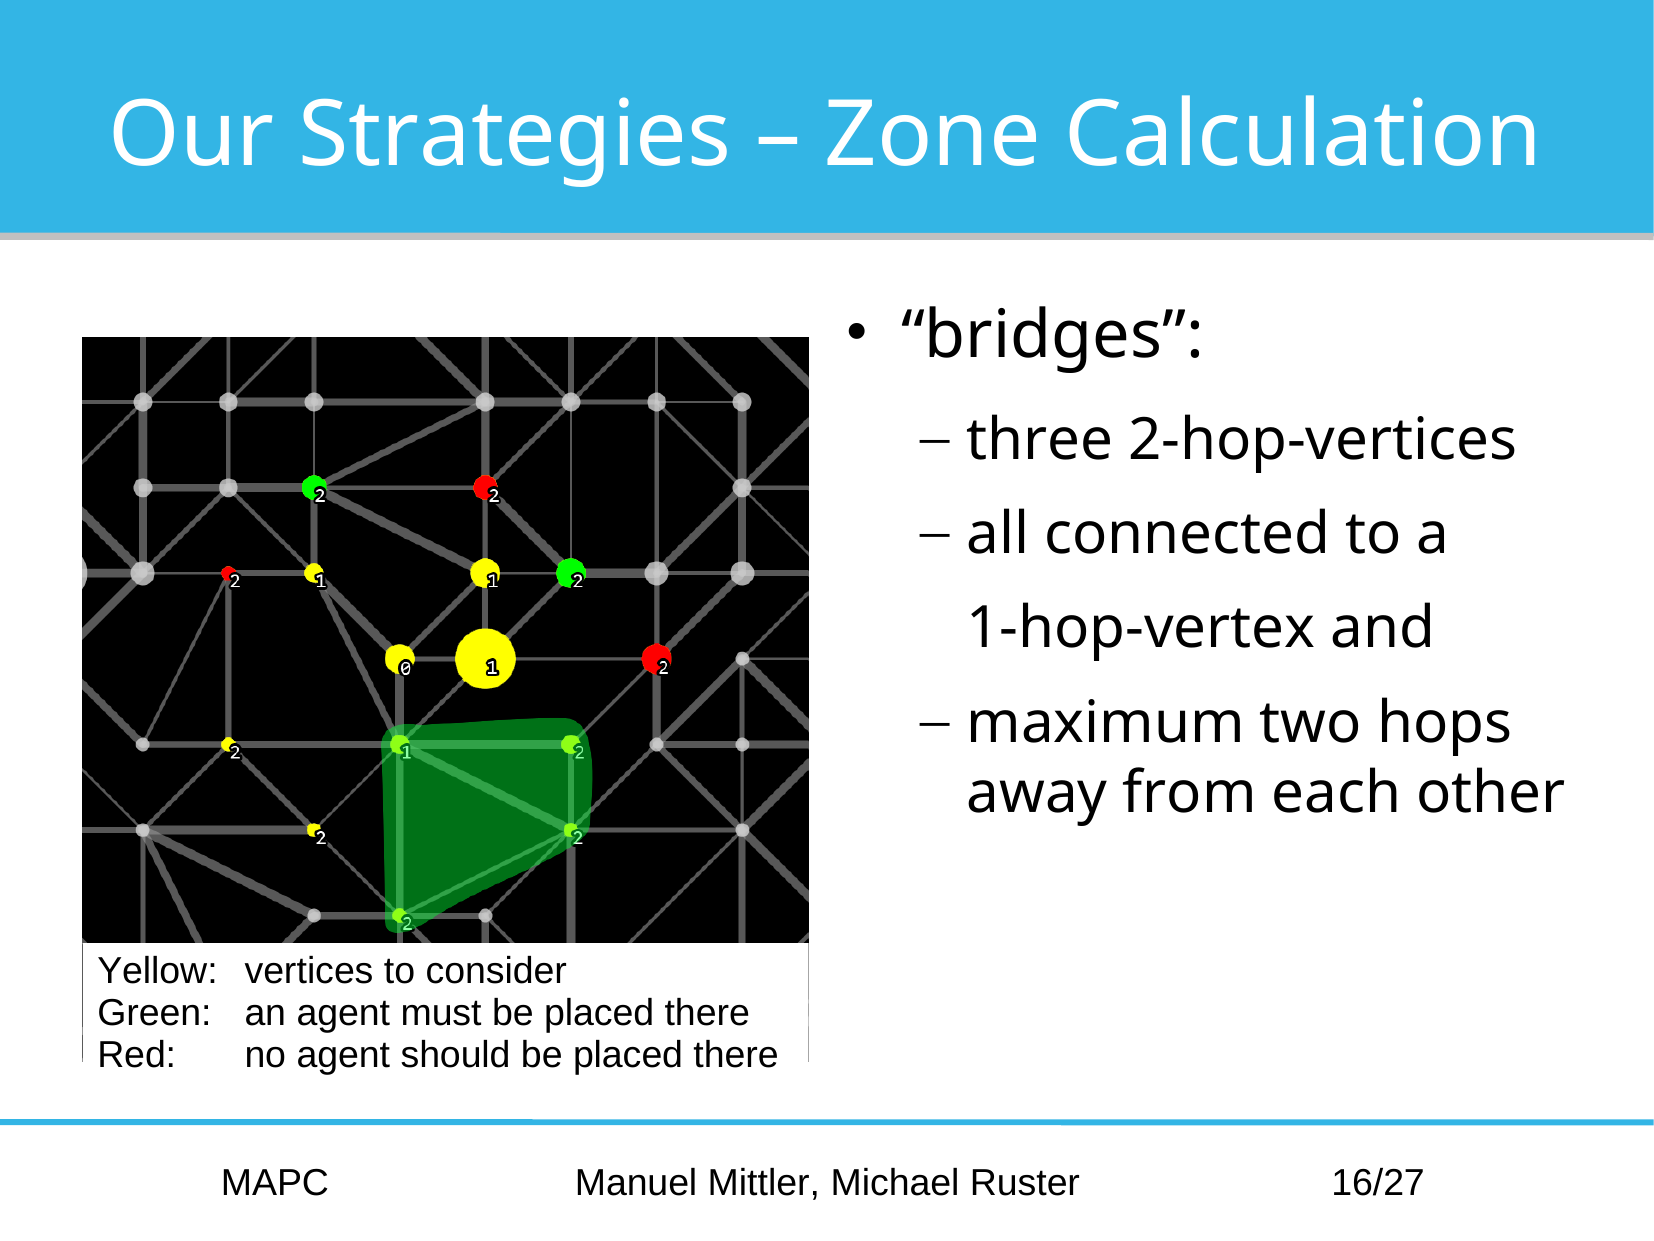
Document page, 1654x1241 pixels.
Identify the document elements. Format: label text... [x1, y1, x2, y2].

text_box Yellow: vertices to consider Green: an agent must be placed there Red: no agent should be placed there [82, 943, 809, 1087]
picture [82, 337, 809, 943]
title Our Strategies – Zone Calculation [82, 49, 1571, 207]
list “bridges”: three 2-hop-vertices all connected to a 1-hop-vertex and maximum two hops away from each other [844, 290, 1571, 1109]
